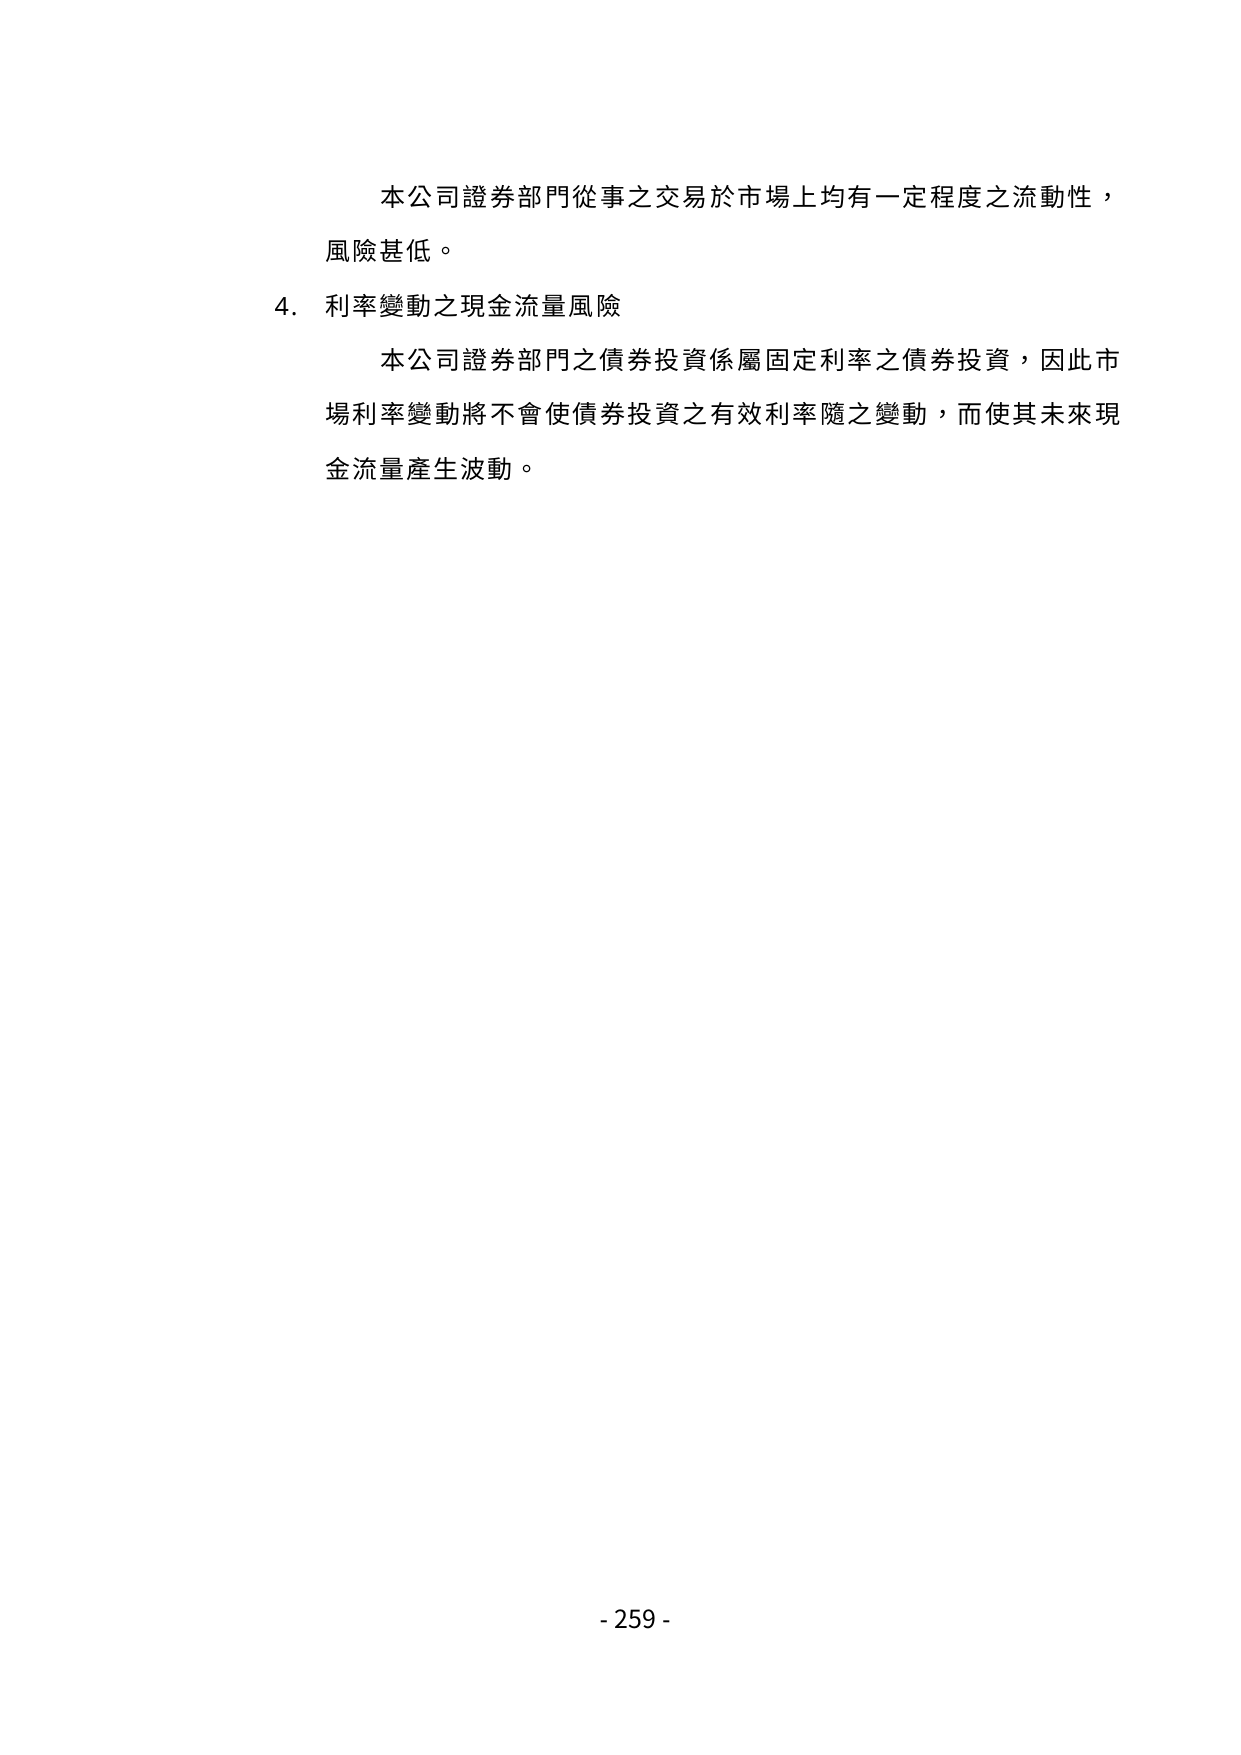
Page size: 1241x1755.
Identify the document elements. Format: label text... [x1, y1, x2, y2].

text 4. 利率變動之現金流量風險 [266, 286, 1122, 322]
text 本公司證券部門之債券投資係屬固定利率之債券投資，因此市場利率變動將不會使債券投資之有效利率隨之變動，而使其未來現金流量產生波動。 [325, 340, 1122, 485]
text 本公司證券部門從事之交易於市場上均有一定程度之流動性，風險甚低。 [325, 177, 1122, 268]
